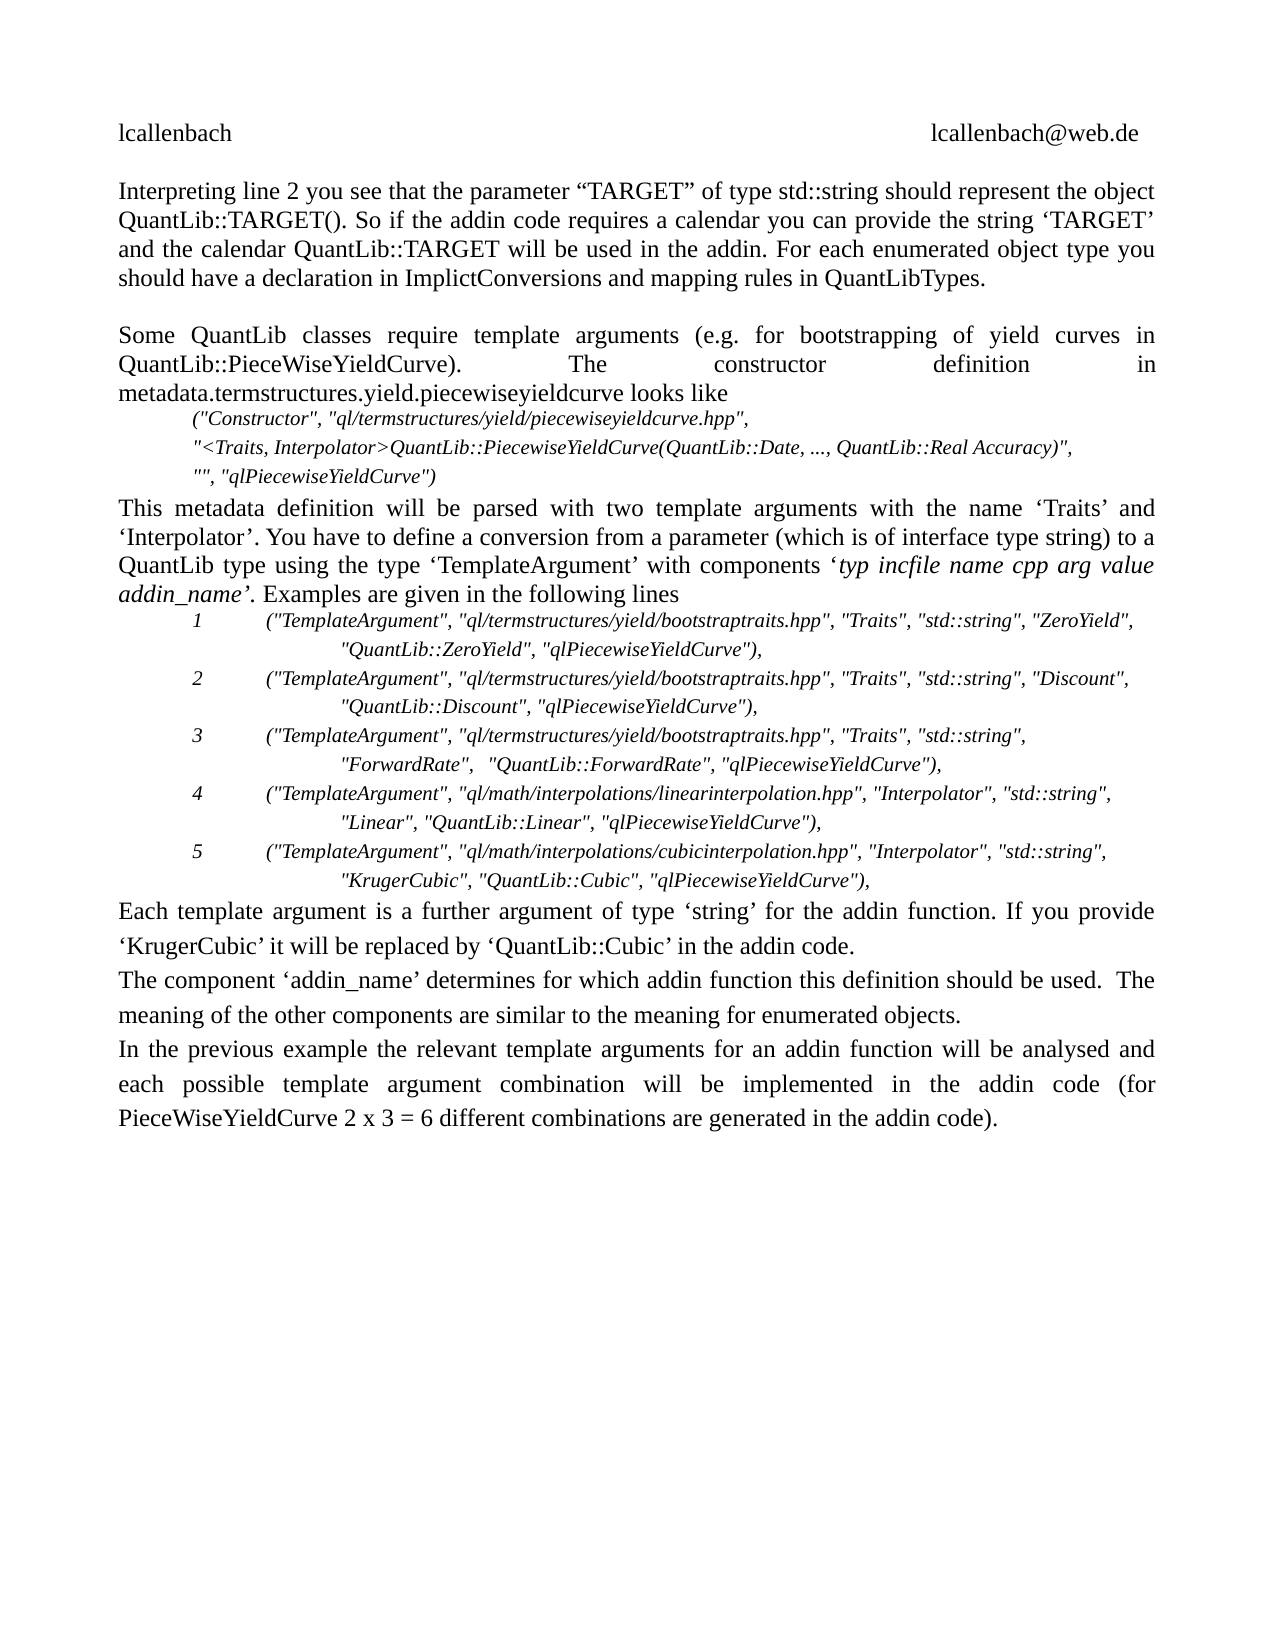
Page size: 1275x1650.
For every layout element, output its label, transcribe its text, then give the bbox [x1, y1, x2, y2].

text Each template argument is a further argument of type ‘string’ for the addin function. If you provide ‘KrugerCubic’ it will be replaced by ‘QuantLib::Cubic’ in the addin code. [118, 896, 1157, 960]
text "<Traits, Interpolator>QuantLib::PiecewiseYieldCurve(QuantLib::Date, ..., QuantLib::Real Accuracy)", [192, 435, 1157, 459]
text In the previous example the relevant template arguments for an addin function will be analysed and each possible template argument combination will be implemented in the addin code (for PieceWiseYieldCurve 2 x 3 = 6 different combinations are generated in the addin code). [118, 1034, 1157, 1132]
text This metadata definition will be parsed with two template arguments with the name ‘Traits’ and ‘Interpolator’. You have to define a conversion from a parameter (which is of interface type string) to a QuantLib type using the type ‘TemplateArgument’ with components ‘typ incfile name cpp arg value addin_name’. Examples are given in the following lines [118, 493, 1157, 608]
text Some QuantLib classes require template arguments (e.g. for bootstrapping of yield curves in QuantLib::PieceWiseYieldCurve). The constructor definition in metadata.termstructures.yield.piecewiseyieldcurve looks like [118, 320, 1157, 406]
text 5 ("TemplateArgument", "ql/math/interpolations/cubicinterpolation.hpp", "Interpolator", "std::string", "KrugerCubic", "QuantLib::Cubic", "qlPiecewiseYieldCurve"), [192, 839, 1157, 892]
text The component ‘addin_name’ determines for which addin function this definition should be used. The meaning of the other components are similar to the meaning for enumerated objects. [118, 965, 1157, 1029]
text 1 ("TemplateArgument", "ql/termstructures/yield/bootstraptraits.hpp", "Traits", "std::string", "ZeroYield", "QuantLib::ZeroYield", "qlPiecewiseYieldCurve"), [192, 608, 1157, 661]
text 4 ("TemplateArgument", "ql/math/interpolations/linearinterpolation.hpp", "Interpolator", "std::string", "Linear", "QuantLib::Linear", "qlPiecewiseYieldCurve"), [192, 781, 1157, 834]
text ("Constructor", "ql/termstructures/yield/piecewiseyieldcurve.hpp", [192, 406, 1157, 430]
text 2 ("TemplateArgument", "ql/termstructures/yield/bootstraptraits.hpp", "Traits", "std::string", "Discount", "QuantLib::Discount", "qlPiecewiseYieldCurve"), [192, 666, 1157, 718]
text Interpreting line 2 you see that the parameter “TARGET” of type std::string should represent the object QuantLib::TARGET(). So if the addin code requires a calendar you can provide the string ‘TARGET’ and the calendar QuantLib::TARGET will be used in the addin. For each enumerated object type you should have a declaration in ImplictConversions and mapping rules in QuantLibTypes. [118, 176, 1157, 291]
text "", "qlPiecewiseYieldCurve") [192, 464, 1157, 488]
text 3 ("TemplateArgument", "ql/termstructures/yield/bootstraptraits.hpp", "Traits", "std::string", "ForwardRate", "QuantLib::ForwardRate", "qlPiecewiseYieldCurve"), [192, 723, 1157, 776]
